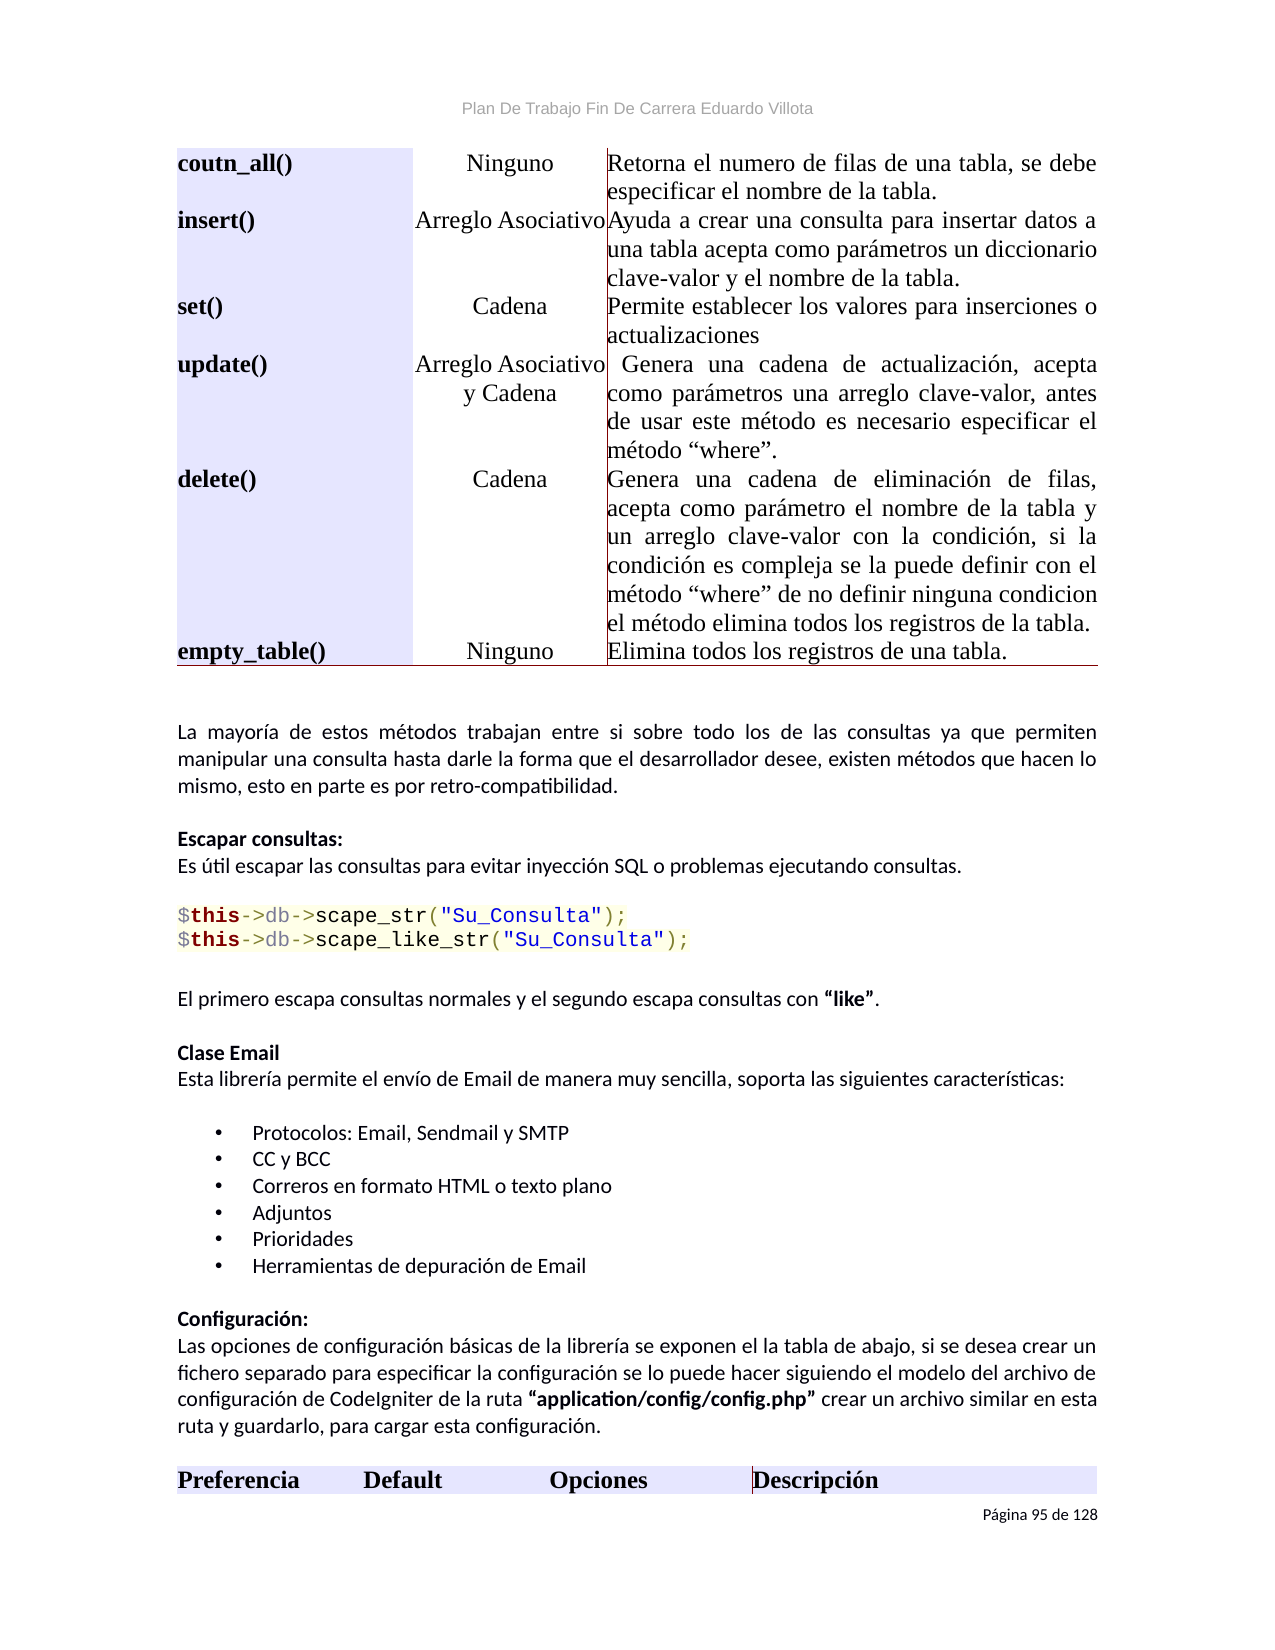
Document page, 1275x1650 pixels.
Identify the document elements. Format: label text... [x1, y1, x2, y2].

list Herramientas de depuración de Email [215, 1252, 1098, 1279]
list Prioridades [215, 1226, 1098, 1252]
text La mayoría de estos métodos trabajan entre si sobre todo los de las consultas ya que permiten manipular una consulta hasta darle la forma que el desarrollador desee, existen métodos que hacen lo mismo, esto en parte es por retro-compatibilidad. [177, 718, 1098, 798]
text Las opciones de configuración básicas de la librería se exponen el la tabla de abajo, si se desea crear un fichero separado para especificar la configuración se lo puede hacer siguiendo el modelo del archivo de configuración de CodeIgniter de la ruta “application/config/config.php” crear un archivo similar en esta ruta y guardarlo, para cargar esta configuración. [177, 1332, 1098, 1439]
table_cell Arreglo Asociativo [413, 205, 607, 291]
table_cell Retorna el numero de filas de una tabla, se debe especificar el nombre de la tabla. [608, 148, 1097, 205]
table_cell Ninguno [413, 636, 607, 665]
text Es útil escapar las consultas para evitar inyección SQL o problemas ejecutando consultas. [177, 852, 1098, 878]
text $this->db->scape_str("Su_Consulta"); [177, 905, 1098, 929]
table_cell Ayuda a crear una consulta para insertar datos a una tabla acepta como parámetros un diccionario clave-valor y el nombre de la tabla. [608, 205, 1097, 291]
table_cell update() [177, 349, 413, 464]
table_cell Genera una cadena de eliminación de filas, acepta como parámetro el nombre de la tabla y un arreglo clave-valor con la condición, si la condición es compleja se la puede definir con el método “where” de no definir ninguna condicion el método elimina todos los registros de la tabla. [608, 464, 1097, 636]
list Protocolos: Email, Sendmail y SMTP [215, 1119, 1098, 1146]
table_header Descripción [753, 1466, 1097, 1494]
table_cell delete() [177, 464, 413, 636]
table_cell Arreglo Asociativo y Cadena [413, 349, 607, 464]
table_cell Cadena [413, 464, 607, 636]
text Escapar consultas: [177, 825, 1098, 852]
text Configuración: [177, 1306, 1098, 1332]
table_header Preferencia [177, 1466, 363, 1494]
table_header Opciones [549, 1466, 752, 1494]
table_cell Genera una cadena de actualización, acepta como parámetros una arreglo clave-valor, antes de usar este método es necesario especificar el método “where”. [608, 349, 1097, 464]
text Esta librería permite el envío de Email de manera muy sencilla, soporta las siguientes características: [177, 1066, 1098, 1092]
table_cell coutn_all() [177, 148, 413, 205]
text $this->db->scape_like_str("Su_Consulta"); [177, 929, 1098, 952]
table_cell set() [177, 291, 413, 349]
table_cell Cadena [413, 291, 607, 349]
table_cell Permite establecer los valores para inserciones o actualizaciones [608, 291, 1097, 349]
text El primero escapa consultas normales y el segundo escapa consultas con “like”. [177, 986, 1098, 1012]
text Clase Email [177, 1039, 1098, 1066]
table_cell empty_table() [177, 636, 413, 665]
table_cell Ninguno [413, 148, 607, 205]
table_cell Elimina todos los registros de una tabla. [608, 636, 1097, 665]
list Correros en formato HTML o texto plano [215, 1172, 1098, 1199]
list Adjuntos [215, 1199, 1098, 1226]
list CC y BCC [215, 1146, 1098, 1172]
table_cell insert() [177, 205, 413, 291]
table_header Default [363, 1466, 549, 1494]
